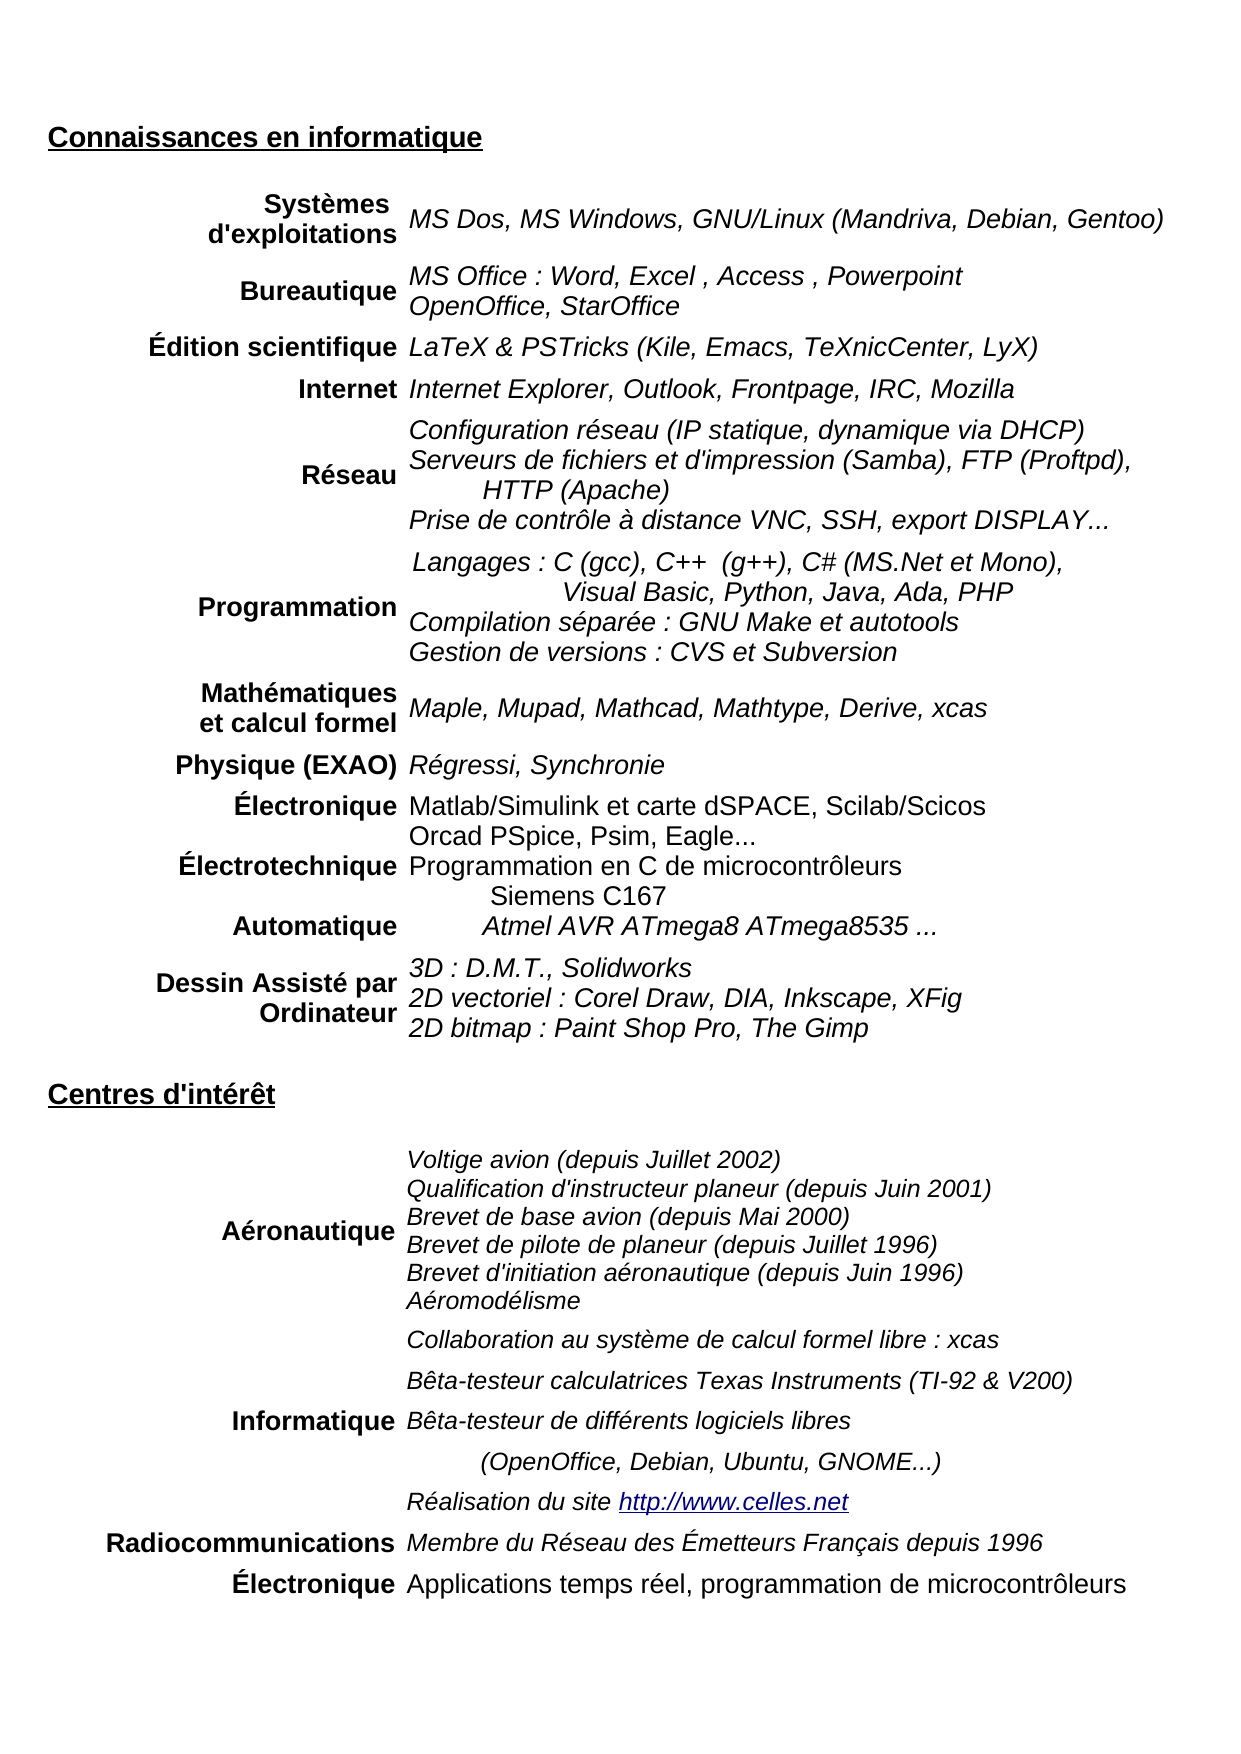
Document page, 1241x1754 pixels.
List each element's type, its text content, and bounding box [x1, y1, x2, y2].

table_header MS Dos, MS Windows, GNU/Linux (Mandriva, Debian, Gentoo) [403, 184, 1193, 255]
table_cell Applications temps réel, programmation de microcontrôleurs [401, 1563, 1193, 1605]
table_cell Informatique [47, 1320, 401, 1522]
table_cell Bureautique [47, 255, 403, 327]
table_cell 3D : D.M.T., Solidworks 2D vectoriel : Corel Draw, DIA, Inkscape, XFig 2D bitmap : Paint Shop Pro, The Gimp [403, 947, 1193, 1048]
subtitle Connaissances en informatique [47, 121, 1193, 154]
table_cell Dessin Assisté par Ordinateur [47, 947, 403, 1048]
table_cell Programmation [47, 541, 403, 672]
table_cell Langages : C (gcc), C++ (g++), C# (MS.Net et Mono), Visual Basic, Python, Java, Ada, PHP Compilation séparée : GNU Make et autotools Gestion de versions : CVS et Subversion [403, 541, 1193, 672]
table_cell Édition scientifique [47, 327, 403, 368]
table_cell Mathématiques et calcul formel [47, 673, 403, 744]
table_header Aéronautique [47, 1141, 401, 1320]
table_cell Électronique Électrotechnique Automatique [47, 785, 403, 947]
table_cell MS Office : Word, Excel , Access , Powerpoint OpenOffice, StarOffice [403, 255, 1193, 327]
table_header Systèmes d'exploitations [47, 184, 403, 255]
table_cell Collaboration au système de calcul formel libre : xcas Bêta-testeur calculatrices Texas Instruments (TI-92 & V200) Bêta-testeur de différents logiciels libres (OpenOffice, Debian, Ubuntu, GNOME...) Réalisation du site http://www.celles.net [401, 1320, 1193, 1522]
table_cell Radiocommunications [47, 1522, 401, 1563]
table_cell Réseau [47, 410, 403, 541]
table_cell Électronique [47, 1563, 401, 1605]
table_cell Configuration réseau (IP statique, dynamique via DHCP) Serveurs de fichiers et d'impression (Samba), FTP (Proftpd), HTTP (Apache) Prise de contrôle à distance VNC, SSH, export DISPLAY... [403, 410, 1193, 541]
table_cell Régressi, Synchronie [403, 744, 1193, 785]
table_cell Matlab/Simulink et carte dSPACE, Scilab/Scicos Orcad PSpice, Psim, Eagle... Programmation en C de microcontrôleurs Siemens C167 Atmel AVR ATmega8 ATmega8535 ... [403, 785, 1193, 947]
table_cell LaTeX & PSTricks (Kile, Emacs, TeXnicCenter, LyX) [403, 327, 1193, 368]
table_cell Internet [47, 368, 403, 409]
table_cell Membre du Réseau des Émetteurs Français depuis 1996 [401, 1522, 1193, 1563]
table_cell Internet Explorer, Outlook, Frontpage, IRC, Mozilla [403, 368, 1193, 409]
table_header Voltige avion (depuis Juillet 2002) Qualification d'instructeur planeur (depuis Juin 2001) Brevet de base avion (depuis Mai 2000) Brevet de pilote de planeur (depuis Juillet 1996) Brevet d'initiation aéronautique (depuis Juin 1996) Aéromodélisme [401, 1141, 1193, 1320]
subtitle Centres d'intérêt [47, 1078, 1193, 1111]
table_cell Physique (EXAO) [47, 744, 403, 785]
table_cell Maple, Mupad, Mathcad, Mathtype, Derive, xcas [403, 673, 1193, 744]
